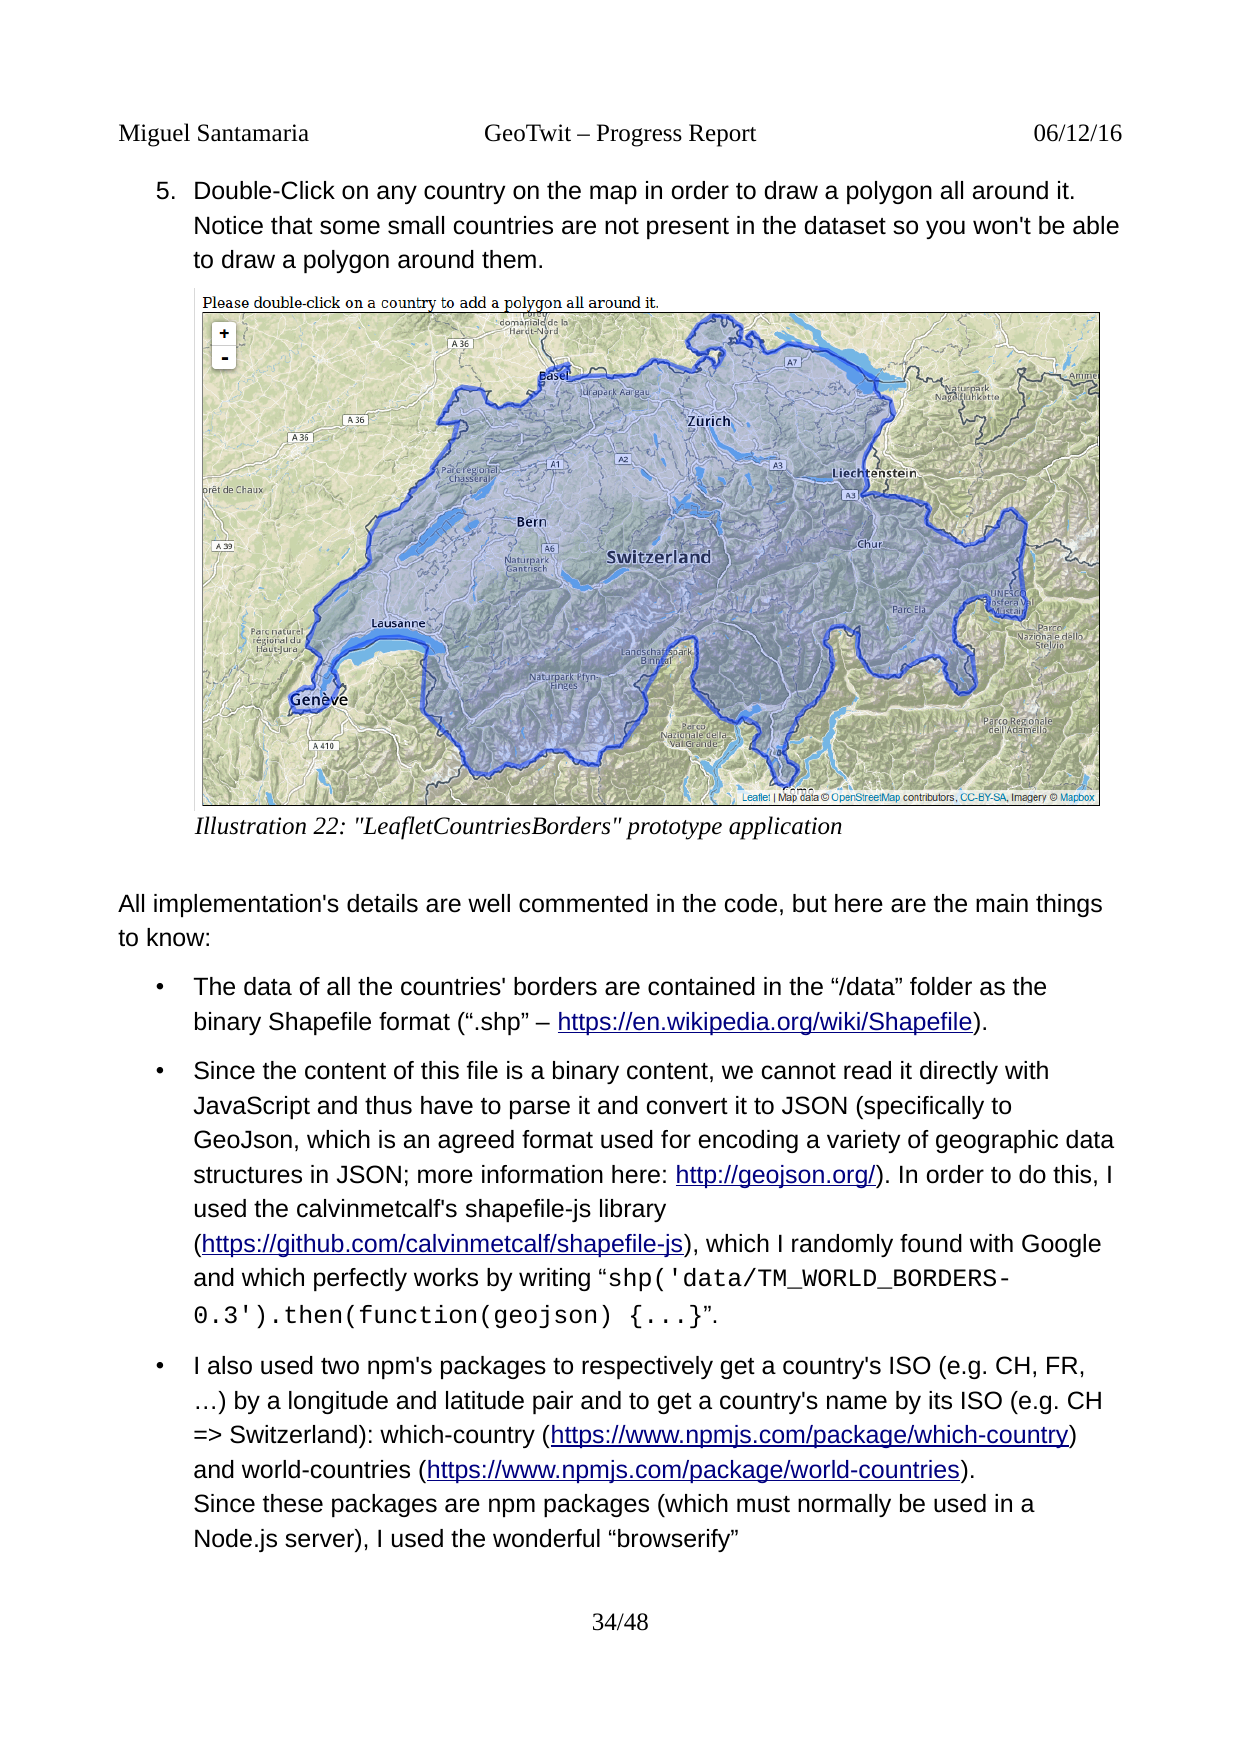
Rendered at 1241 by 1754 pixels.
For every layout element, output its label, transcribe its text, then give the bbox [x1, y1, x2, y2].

list Since the content of this file is a binary content, we cannot read it directly with JavaScript and thus have to parse it and convert it to JSON (specifically to GeoJson, which is an agreed format used for encoding a variety of geographic data structures in JSON; more information here: http://geojson.org/). In order to do this, I used the calvinmetcalf's shapefile-js library (https://github.com/calvinmetcalf/shapefile-js), which I randomly found with Google and which perfectly works by writing “shp('data/TM_WORLD_BORDERS-0.3').then(function(geojson) {...}”. [156, 1056, 1122, 1331]
list Double-Click on any country on the map in order to draw a polygon all around it. Notice that some small countries are not present in the dataset so you won't be able to draw a polygon around them. [156, 176, 1122, 868]
picture [194, 288, 1104, 811]
text All implementation's details are well commented in the code, but here are the main things to know: [118, 889, 1122, 952]
list Illustration 22: "LeafletCountriesBorders" prototype application [194, 811, 1103, 840]
list I also used two npm's packages to respectively get a country's ISO (e.g. CH, FR, …) by a longitude and latitude pair and to get a country's name by its ISO (e.g. CH => Switzerland): which-country (https://www.npmjs.com/package/which-country) and world-countries (https://www.npmjs.com/package/world-countries). Since these packages are npm packages (which must normally be used in a Node.js server), I used the wonderful “browserify” [156, 1351, 1122, 1553]
list The data of all the countries' borders are contained in the “/data” folder as the binary Shapefile format (“.shp” – https://en.wikipedia.org/wiki/Shapefile). [156, 972, 1122, 1036]
